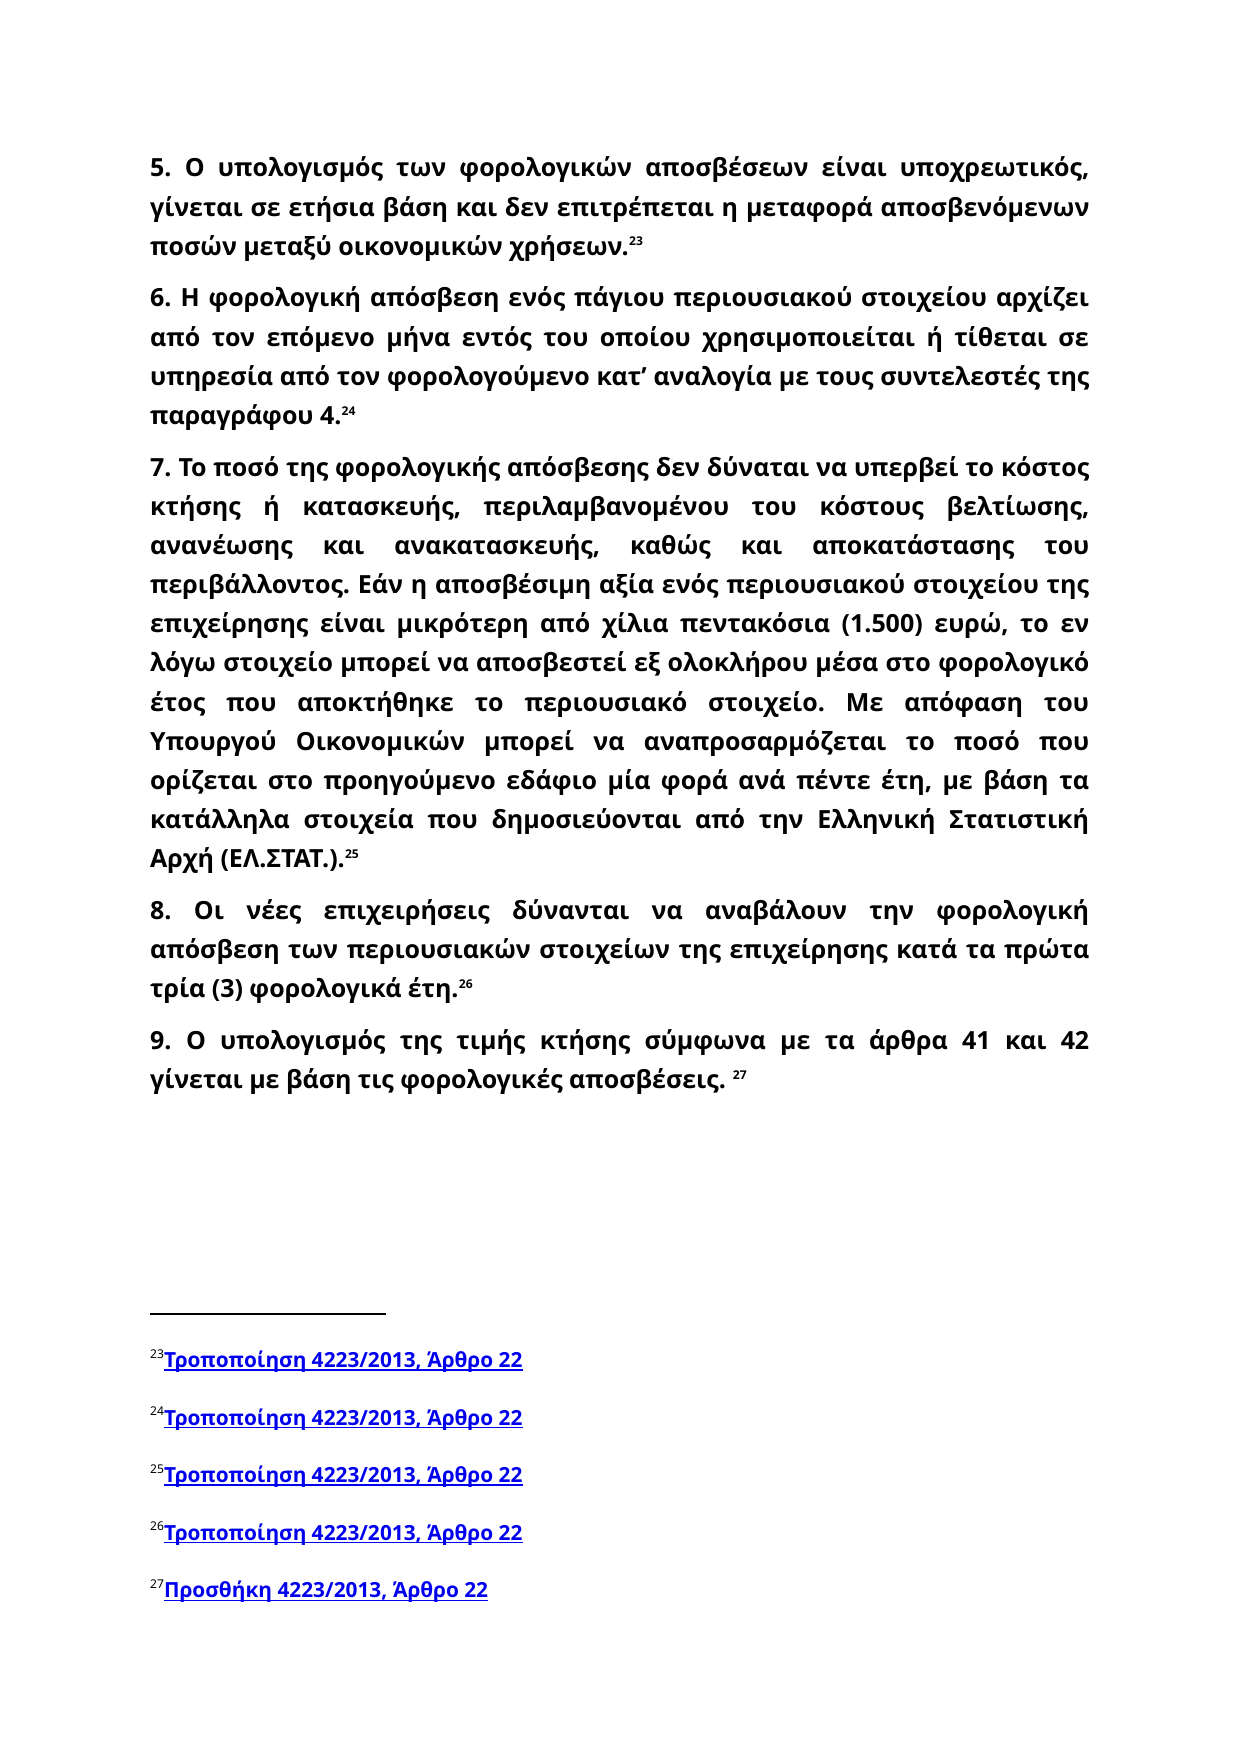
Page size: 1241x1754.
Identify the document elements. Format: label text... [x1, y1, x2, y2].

text 9. Ο υπολογισμός της τιμής κτήσης σύμφωνα με τα άρθρα 41 και 42 γίνεται με βάση τις φορολογικές αποσβέσεις. [150, 1022, 1090, 1096]
text Τροποποίηση 4223/2013, Άρθρο 22 [150, 1518, 1090, 1546]
text Προσθήκη 4223/2013, Άρθρο 22 [150, 1576, 1090, 1604]
text 5. Ο υπολογισμός των φορολογικών αποσβέσεων είναι υποχρεωτικός, γίνεται σε ετήσια βάση και δεν επιτρέπεται η μεταφορά αποσβενόμενων ποσών μεταξύ οικονομικών χρήσεων. [150, 150, 1090, 262]
text Τροποποίηση 4223/2013, Άρθρο 22 [150, 1345, 1090, 1373]
text Τροποποίηση 4223/2013, Άρθρο 22 [150, 1403, 1090, 1431]
text 7. Το ποσό της φορολογικής απόσβεσης δεν δύναται να υπερβεί το κόστος κτήσης ή κατασκευής, περιλαμβανομένου του κόστους βελτίωσης, ανανέωσης και ανακατασκευής, καθώς και αποκατάστασης του περιβάλλοντος. Εάν η αποσβέσιμη αξία ενός περιουσιακού στοιχείου της επιχείρησης είναι μικρότερη από χίλια πεντακόσια (1.500) ευρώ, το εν λόγω στοιχείο μπορεί να αποσβεστεί εξ ολοκλήρου μέσα στο φορολογικό έτος που αποκτήθηκε το περιουσιακό στοιχείο. Με απόφαση του Υπουργού Οικονομικών μπορεί να αναπροσαρμόζεται το ποσό που ορίζεται στο προηγούμενο εδάφιο μία φορά ανά πέντε έτη, με βάση τα κατάλληλα στοιχεία που δημοσιεύονται από την Ελληνική Στατιστική Αρχή (ΕΛ.ΣΤΑΤ.). [150, 449, 1090, 875]
text Τροποποίηση 4223/2013, Άρθρο 22 [150, 1460, 1090, 1489]
text 8. Οι νέες επιχειρήσεις δύνανται να αναβάλουν την φορολογική απόσβεση των περιουσιακών στοιχείων της επιχείρησης κατά τα πρώτα τρία (3) φορολογικά έτη. [150, 892, 1090, 1005]
text 6. Η φορολογική απόσβεση ενός πάγιου περιουσιακού στοιχείου αρχίζει από τον επόμενο μήνα εντός του οποίου χρησιμοποιείται ή τίθεται σε υπηρεσία από τον φορολογούμενο κατ’ αναλογία με τους συντελεστές της παραγράφου 4. [150, 280, 1090, 432]
